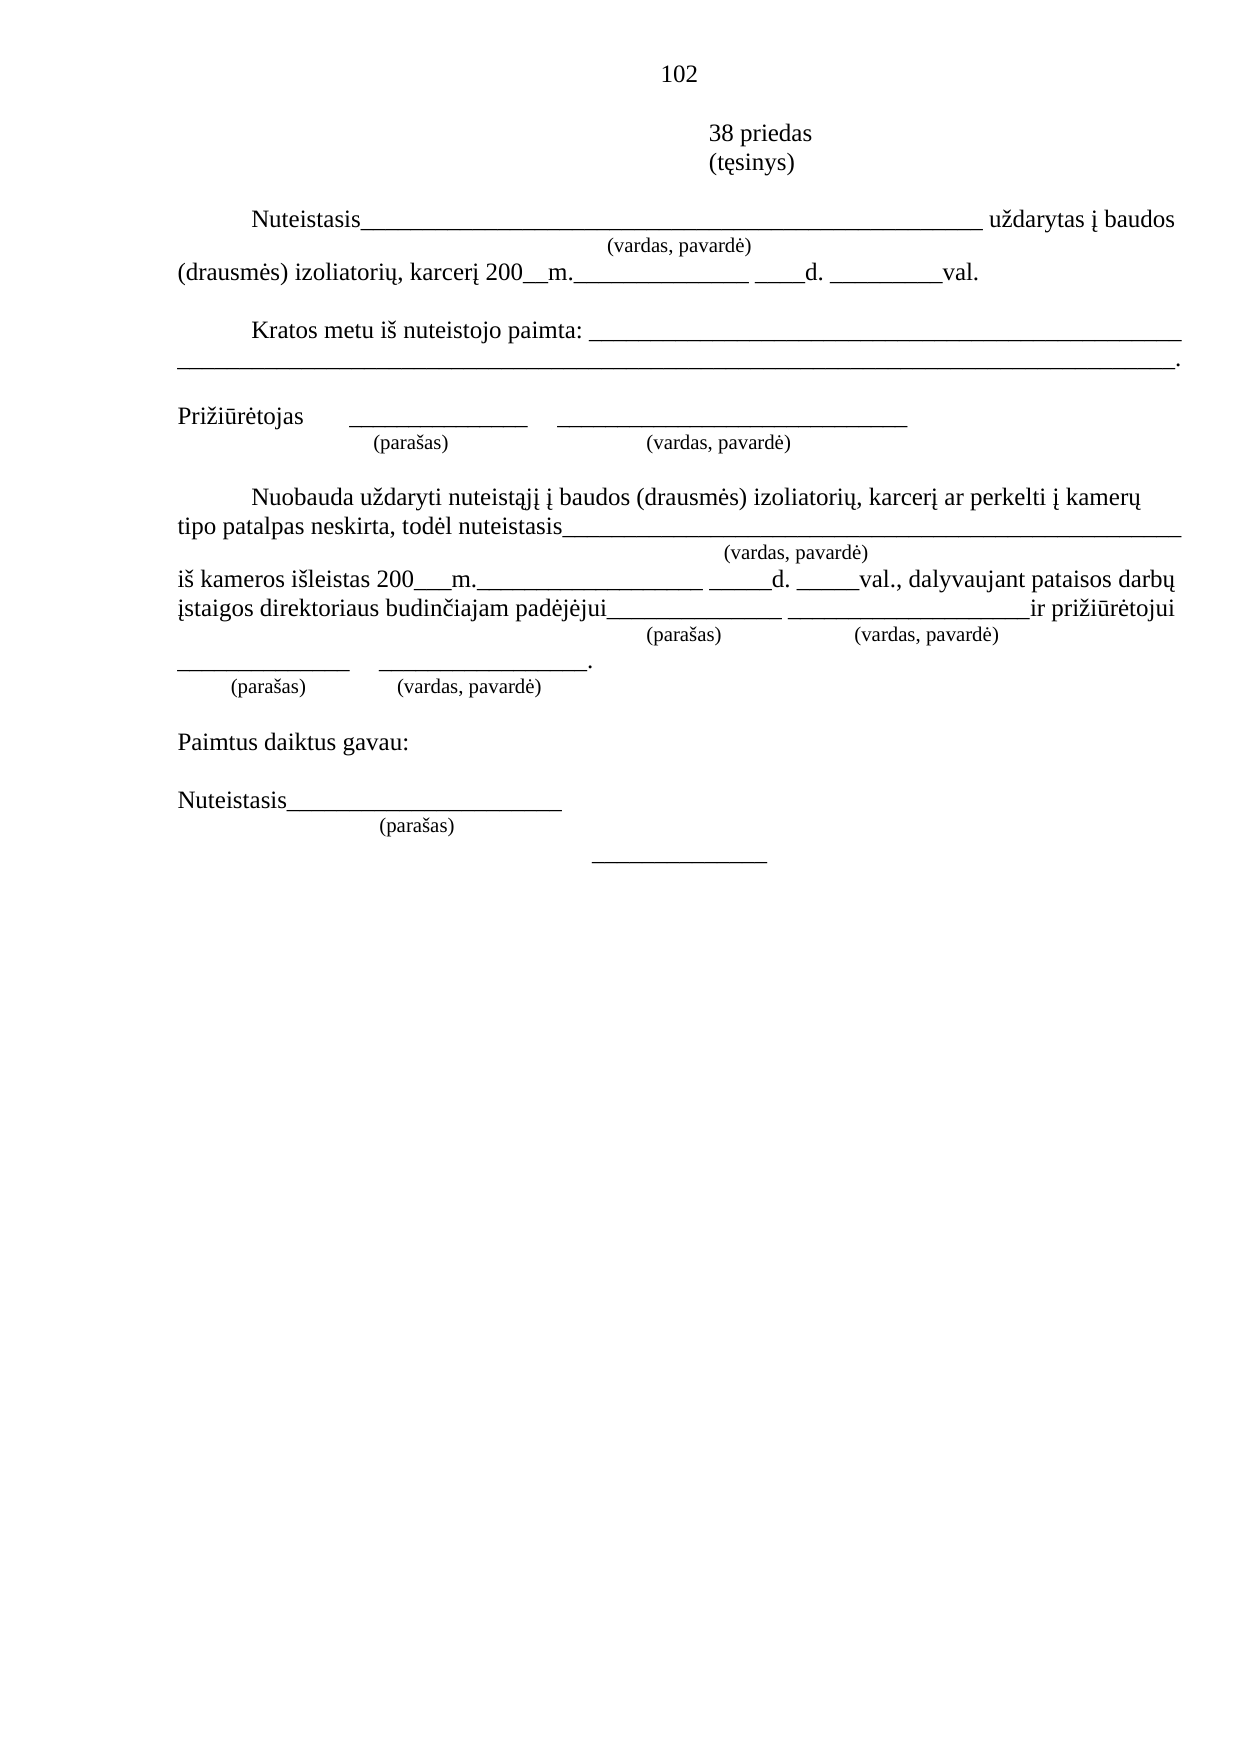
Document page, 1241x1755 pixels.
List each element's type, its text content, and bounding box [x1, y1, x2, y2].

text Nuobauda uždaryti nuteistąjį į baudos (drausmės) izoliatorių, karcerį ar perkelti į kamerų [177, 482, 1181, 511]
text 38 priedas [177, 118, 1181, 147]
text iš kameros išleistas 200___m. _____d. _____val., dalyvaujant pataisos darbų [177, 564, 1181, 593]
text . [177, 646, 1181, 674]
text (drausmės) izoliatorių, karcerį 200__m.______________ ____d. _________val. [177, 257, 1181, 286]
text Nuteistasis uždarytas į baudos [177, 204, 1181, 233]
text (parašas) (vardas, pavardė) [177, 622, 1181, 646]
text (parašas) (vardas, pavardė) [177, 430, 1181, 454]
text Kratos metu iš nuteistojo paimta: [177, 315, 1181, 343]
text . [177, 343, 1181, 372]
text (vardas, pavardė) [177, 540, 1181, 564]
text (tęsinys) [177, 147, 1181, 176]
text tipo patalpas neskirta, todėl nuteistasis [177, 511, 1181, 540]
text (parašas) [177, 813, 1181, 837]
text Prižiūrėtojas [177, 401, 1181, 430]
text (vardas, pavardė) [177, 233, 1181, 257]
text ______________ [177, 837, 1181, 866]
text (parašas) (vardas, pavardė) [177, 674, 1181, 698]
text Paimtus daiktus gavau: [177, 727, 1181, 756]
text Nuteistasis______________________ [177, 785, 1181, 813]
text įstaigos direktoriaus budinčiajam padėjėjui______________ ir prižiūrėtojui [177, 593, 1181, 622]
